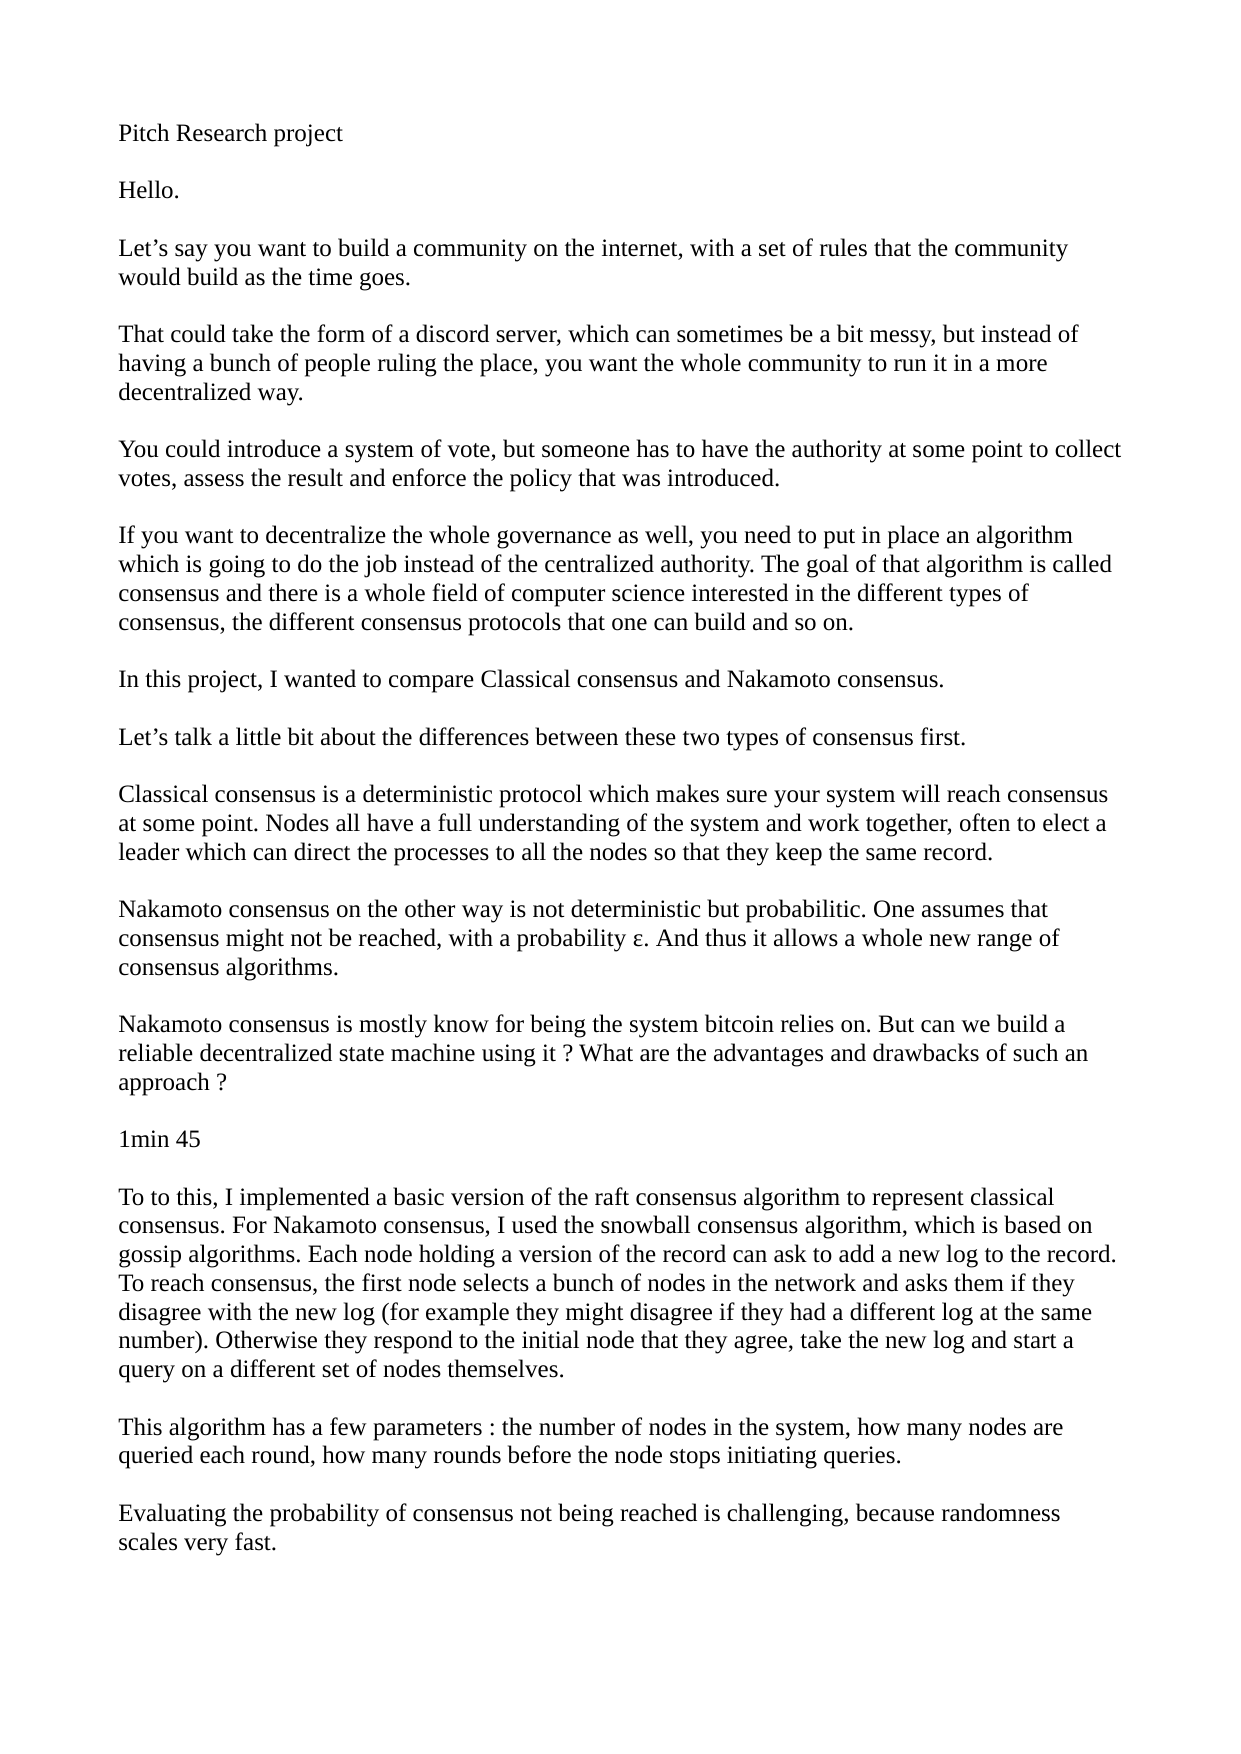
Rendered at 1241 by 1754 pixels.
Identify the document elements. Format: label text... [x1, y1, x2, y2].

text In this project, I wanted to compare Classical consensus and Nakamoto consensus. [118, 664, 1122, 693]
text Pitch Research project [118, 118, 1122, 147]
text Nakamoto consensus is mostly know for being the system bitcoin relies on. But can we build a reliable decentralized state machine using it ? What are the advantages and drawbacks of such an approach ? [118, 1009, 1122, 1096]
text Let’s say you want to build a community on the internet, with a set of rules that the community would build as the time goes. [118, 233, 1122, 291]
text Hello. [118, 176, 1122, 204]
text Evaluating the probability of consensus not being reached is challenging, because randomness scales very fast. [118, 1498, 1122, 1556]
text You could introduce a system of vote, but someone has to have the authority at some point to collect votes, assess the result and enforce the policy that was introduced. [118, 434, 1122, 492]
text To to this, I implemented a basic version of the raft consensus algorithm to represent classical consensus. For Nakamoto consensus, I used the snowball consensus algorithm, which is based on gossip algorithms. Each node holding a version of the record can ask to add a new log to the record. To reach consensus, the first node selects a bunch of nodes in the network and asks them if they disagree with the new log (for example they might disagree if they had a different log at the same number). Otherwise they respond to the initial node that they agree, take the new log and start a query on a different set of nodes themselves. [118, 1182, 1122, 1383]
text Let’s talk a little bit about the differences between these two types of consensus first. [118, 722, 1122, 751]
text If you want to decentralize the whole governance as well, you need to put in place an algorithm which is going to do the job instead of the centralized authority. The goal of that algorithm is called consensus and there is a whole field of computer science interested in the different types of consensus, the different consensus protocols that one can build and so on. [118, 521, 1122, 636]
text Nakamoto consensus on the other way is not deterministic but probabilitic. One assumes that consensus might not be reached, with a probability ε. And thus it allows a whole new range of consensus algorithms. [118, 894, 1122, 981]
text Classical consensus is a deterministic protocol which makes sure your system will reach consensus at some point. Nodes all have a full understanding of the system and work together, often to elect a leader which can direct the processes to all the nodes so that they keep the same record. [118, 779, 1122, 866]
text This algorithm has a few parameters : the number of nodes in the system, how many nodes are queried each round, how many rounds before the node stops initiating queries. [118, 1412, 1122, 1469]
text That could take the form of a discord server, which can sometimes be a bit messy, but instead of having a bunch of people ruling the place, you want the whole community to run it in a more decentralized way. [118, 319, 1122, 406]
text 1min 45 [118, 1124, 1122, 1153]
